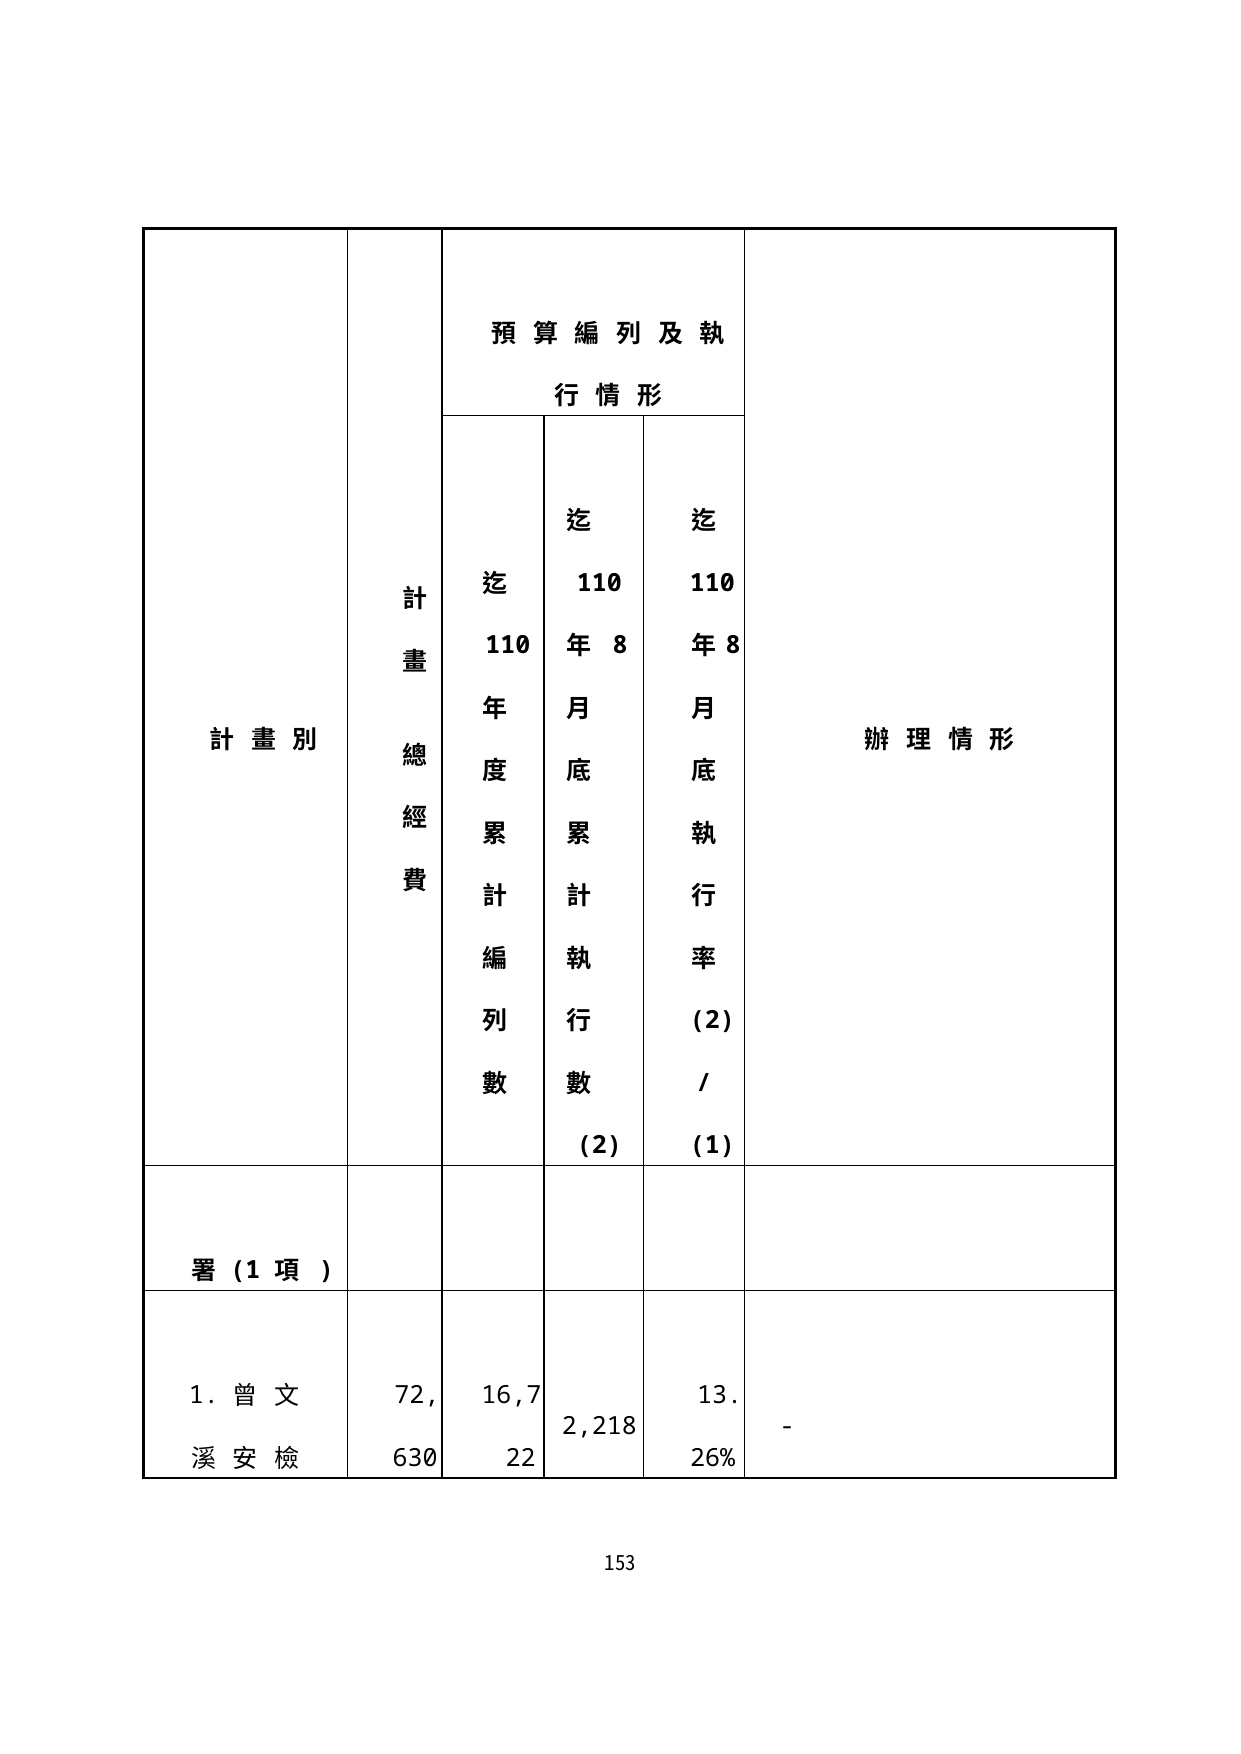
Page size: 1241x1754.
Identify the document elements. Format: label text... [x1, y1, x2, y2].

table_cell [745, 1166, 1114, 1290]
table_cell 72,630 [348, 1291, 441, 1477]
table_cell 2,218 [545, 1291, 643, 1477]
table_cell 1.曾文溪安檢 [145, 1291, 347, 1477]
table_cell [644, 1166, 744, 1290]
table_cell 迄110年度累計編列數 [443, 416, 543, 1165]
table_cell 迄110年8月底執行率(2)/(1) [644, 416, 744, 1165]
table_cell 署(1項) [145, 1166, 347, 1290]
table_header 計畫別 [145, 230, 347, 1165]
table_cell - [745, 1291, 1114, 1477]
table_cell 13.26% [644, 1291, 744, 1477]
table_header 預算編列及執行情形 [443, 230, 744, 415]
table_cell [443, 1166, 543, 1290]
table_cell [348, 1166, 441, 1290]
table_header 辦理情形 [745, 230, 1114, 1165]
table_cell 16,722 [443, 1291, 543, 1477]
table_header 計畫 總經費 [348, 230, 441, 1165]
table_cell 迄110年8月底累計執行數(2) [545, 416, 643, 1165]
table_cell [545, 1166, 643, 1290]
